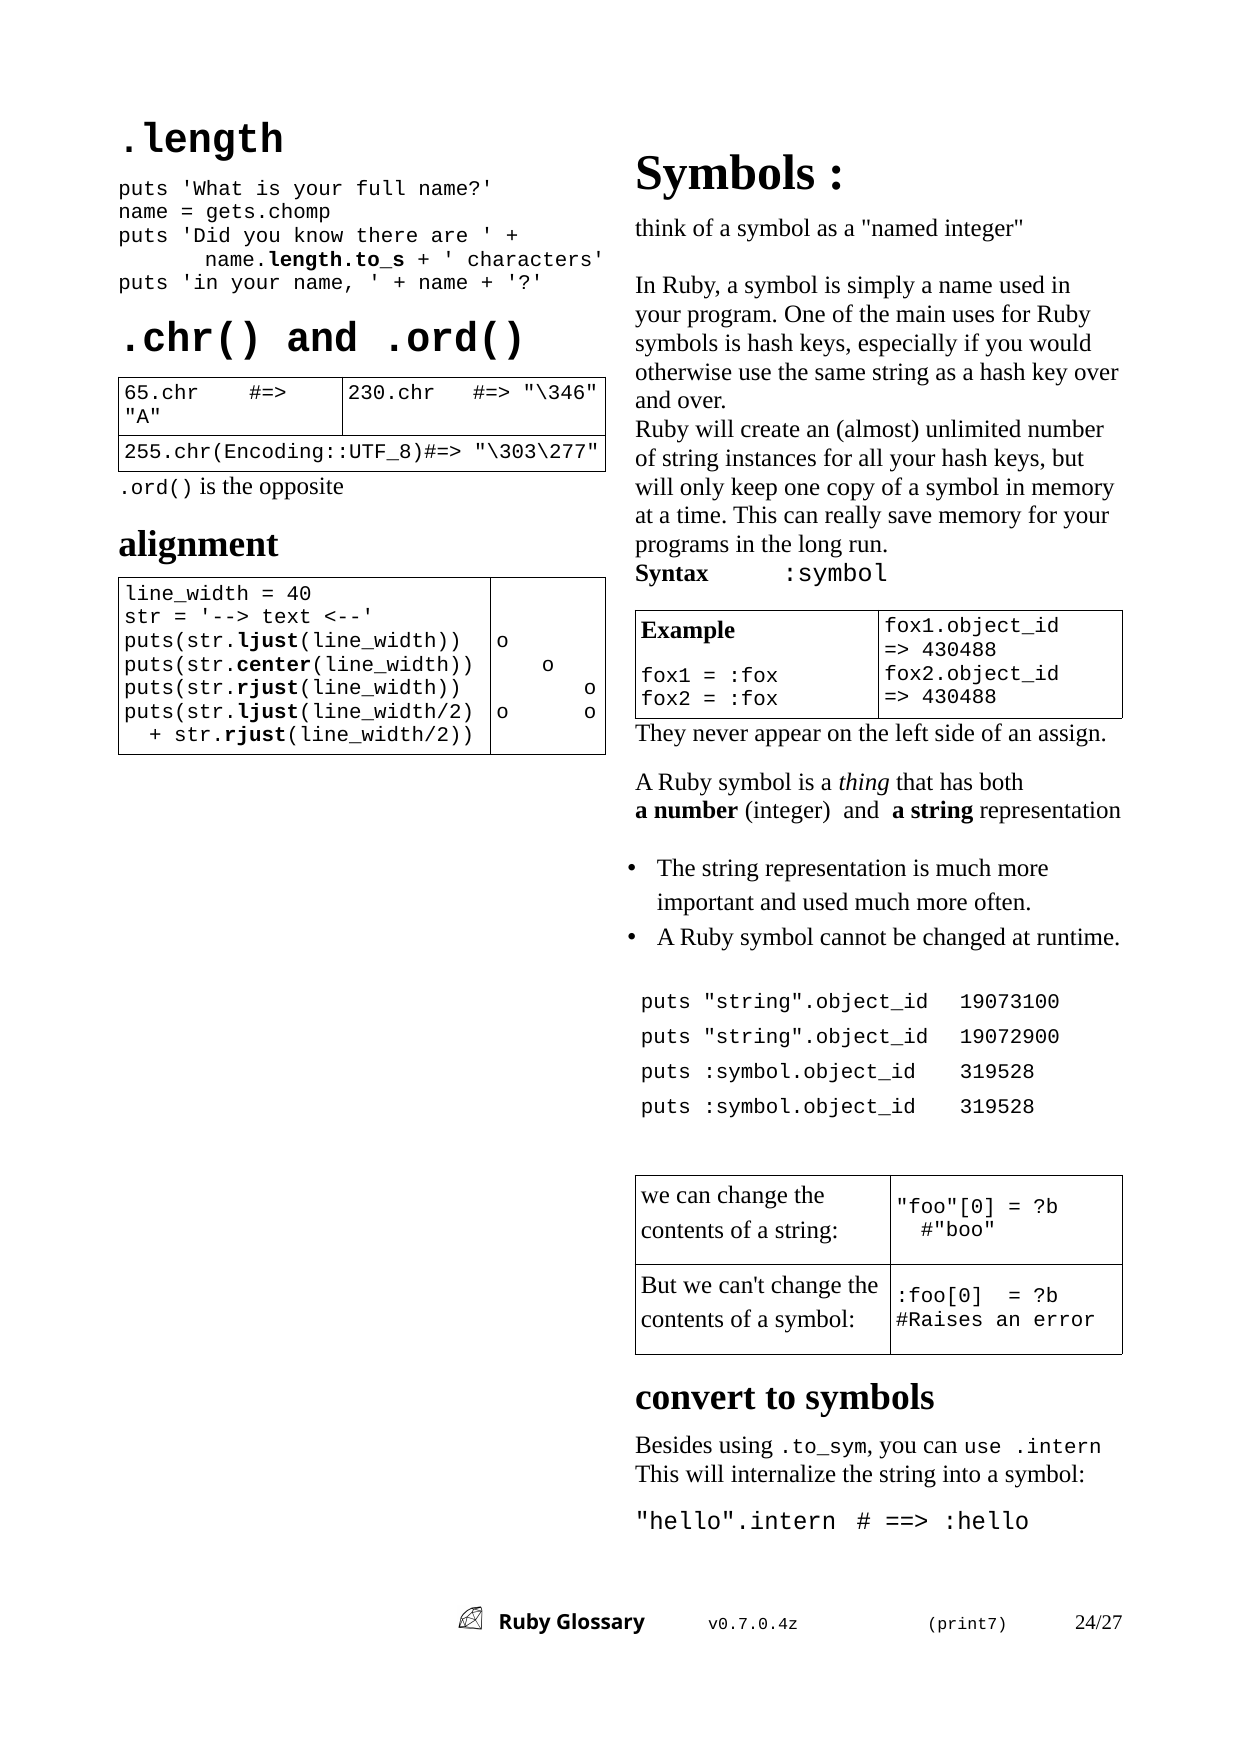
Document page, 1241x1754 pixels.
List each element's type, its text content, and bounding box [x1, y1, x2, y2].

text puts 'What is your full name?' [118, 178, 605, 201]
table_cell 19072900 [954, 1020, 1122, 1055]
text a number (integer) and a string representation [635, 796, 1122, 824]
table_header line_width = 40 str = '--> text <--' puts(str.ljust(line_width)) puts(str.center(line_width)) puts(str.rjust(line_width)) puts(str.ljust(line_width/2) + str.rjust(line_width/2)) [119, 578, 490, 754]
list The string representation is much more important and used much more often. [627, 853, 1122, 916]
table_header o o o o o [491, 578, 605, 754]
text name.length.to_s + ' characters' [118, 249, 605, 272]
table_header 230.chr #=> "\346" [343, 378, 605, 435]
subtitle convert to symbols [635, 1374, 1122, 1417]
list A Ruby symbol cannot be changed at runtime. [627, 922, 1122, 951]
table_cell 319528 [954, 1055, 1122, 1091]
table_cell 319528 [954, 1091, 1122, 1126]
subtitle .chr() and .ord() [118, 317, 605, 364]
table_cell puts "string".object_id [635, 1020, 954, 1055]
text "hello".intern # ==> :hello [635, 1509, 1122, 1537]
table_header "foo"[0] = ?b #"boo" [891, 1176, 1122, 1264]
table_header puts "string".object_id [635, 985, 954, 1020]
text A Ruby symbol is a thing that has both [635, 767, 1122, 796]
picture [456, 1605, 483, 1630]
text This will internalize the string into a symbol: [635, 1459, 1122, 1488]
text think of a symbol as a "named integer" [635, 213, 1122, 242]
text Ruby will create an (almost) unlimited number of string instances for all your hash keys, but will only keep one copy of a symbol in memory at a time. This can really save memory for your programs in the long run. [635, 414, 1122, 558]
text Besides using .to_sym, you can use .intern [635, 1430, 1122, 1459]
text puts 'in your name, ' + name + '?' [118, 272, 605, 296]
table_cell puts :symbol.object_id [635, 1091, 954, 1126]
table_cell puts :symbol.object_id [635, 1055, 954, 1091]
table_header fox1.object_id => 430488 fox2.object_id => 430488 [879, 611, 1122, 718]
text In Ruby, a symbol is simply a name used in your program. One of the main uses for Ruby symbols is hash keys, especially if you would otherwise use the same string as a hash key over and over. [635, 271, 1122, 414]
text name = gets.chomp [118, 201, 605, 225]
text They never appear on the left side of an assign. [635, 719, 1122, 746]
text .ord() is the opposite [118, 472, 605, 500]
table_cell :foo[0] = ?b #Raises an error [891, 1265, 1122, 1353]
table_cell 255.chr(Encoding::UTF_8)#=> "\303\277" [119, 436, 605, 471]
table_header 19073100 [954, 985, 1122, 1020]
text puts 'Did you know there are ' + [118, 225, 605, 249]
subtitle .length [118, 118, 605, 165]
table_header 65.chr #=> "A" [119, 378, 342, 435]
subtitle Symbols : [635, 143, 1122, 201]
text Syntax :symbol [635, 558, 1122, 589]
table_header we can change the contents of a string: [636, 1176, 890, 1264]
table_cell But we can't change the contents of a symbol: [636, 1265, 890, 1353]
subtitle alignment [118, 521, 605, 564]
table_header Example fox1 = :fox fox2 = :fox [636, 611, 878, 718]
